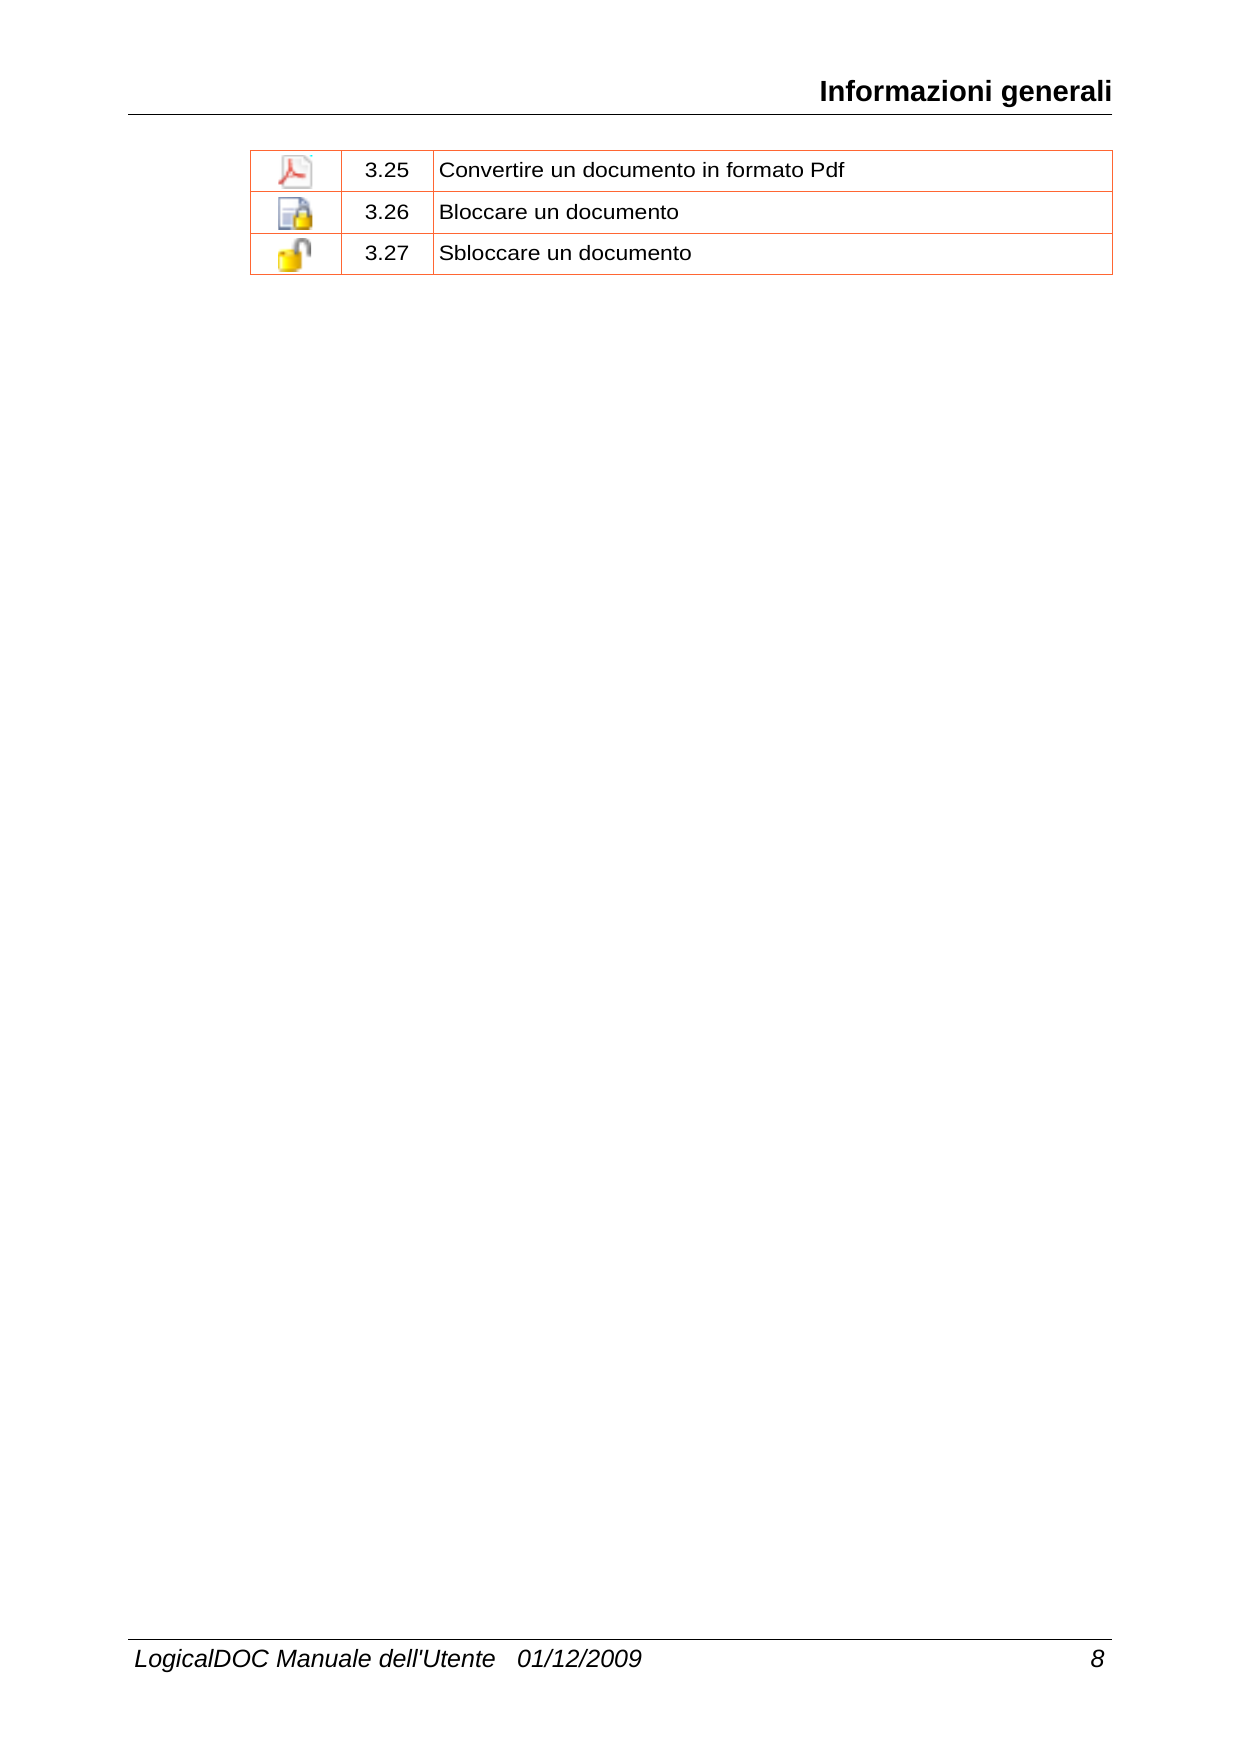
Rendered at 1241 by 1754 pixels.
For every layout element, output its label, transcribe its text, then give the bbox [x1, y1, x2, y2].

table_cell 3.26 [342, 192, 433, 233]
table_cell [251, 192, 341, 233]
table_cell 3.25 [342, 151, 433, 191]
table_cell 3.27 [342, 234, 433, 274]
table_cell [251, 151, 341, 191]
table_cell Convertire un documento in formato Pdf [434, 151, 1112, 191]
table_cell [251, 234, 341, 274]
picture [278, 155, 313, 189]
table_cell Bloccare un documento [434, 192, 1112, 233]
table_cell Sbloccare un documento [434, 234, 1112, 274]
